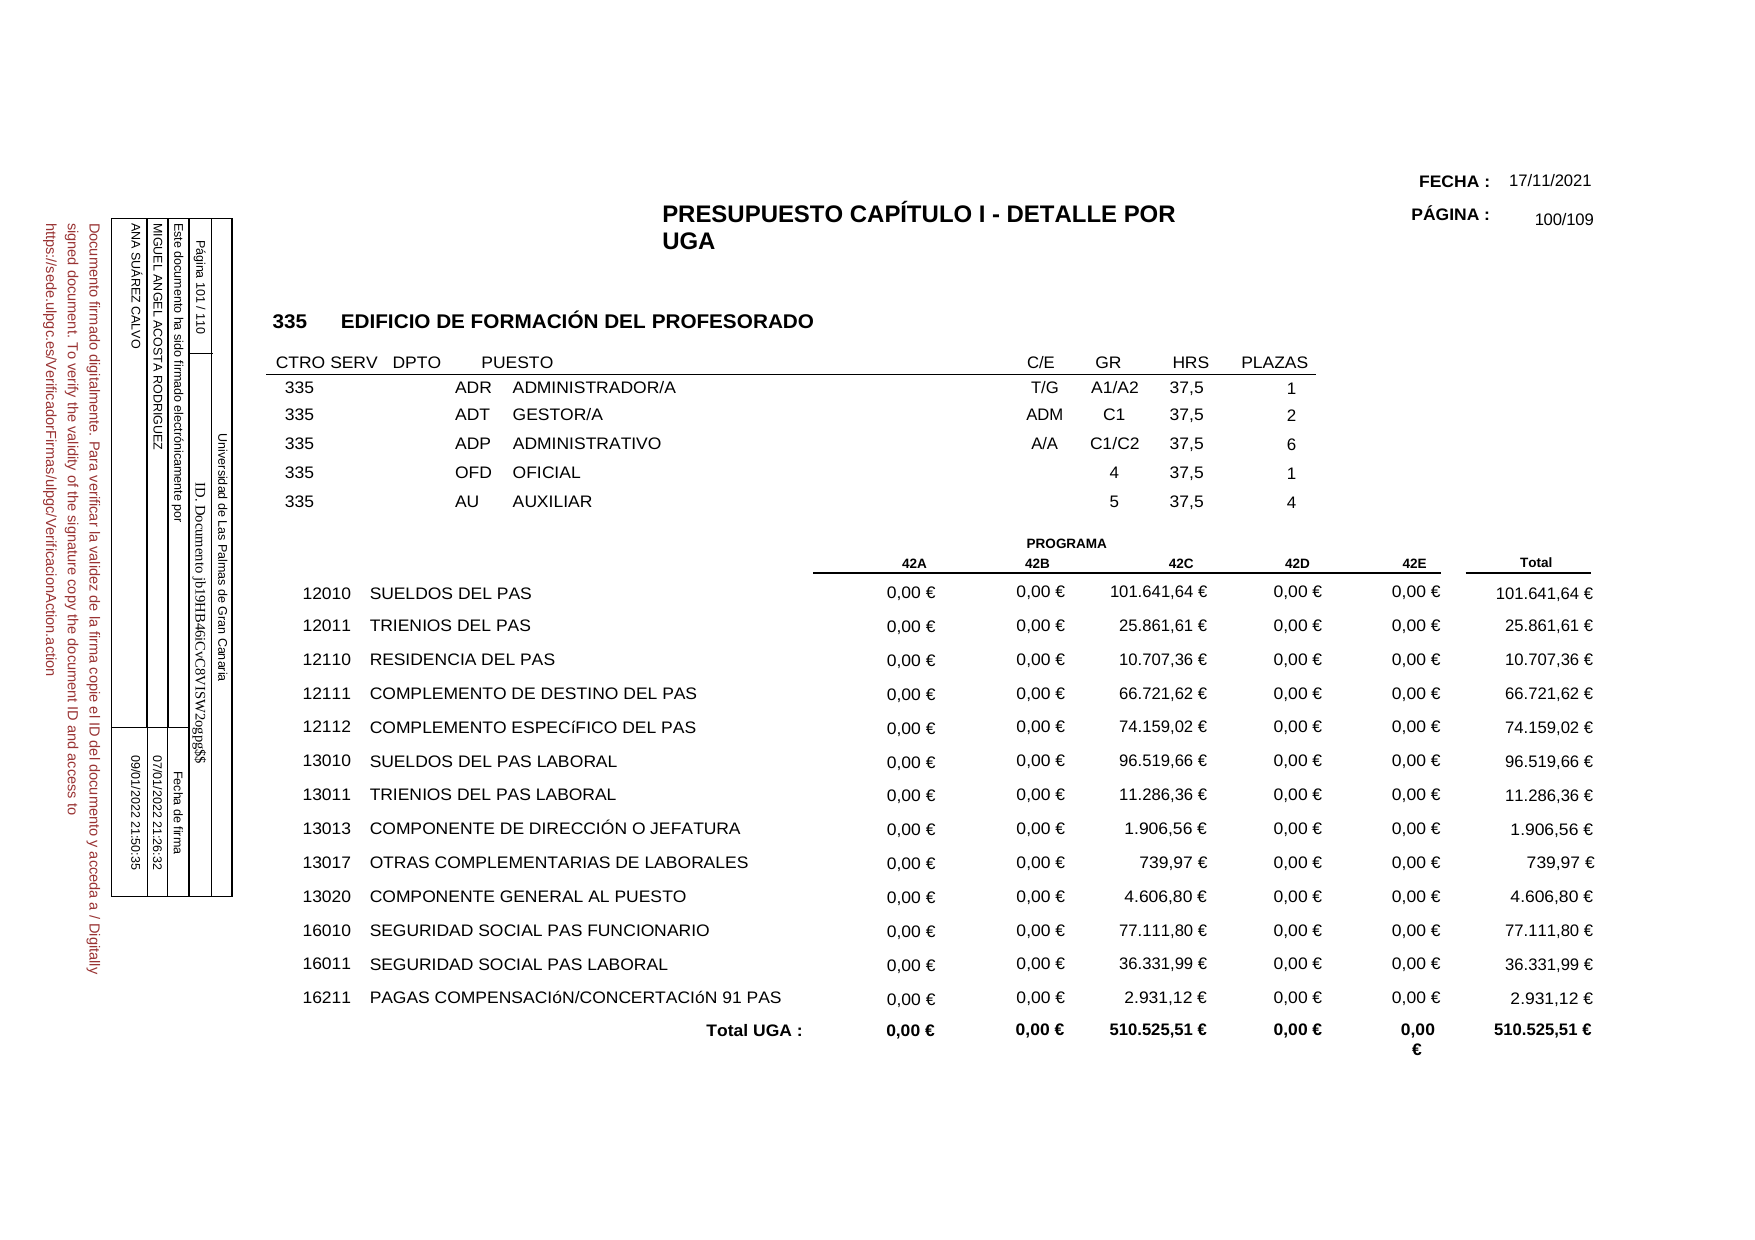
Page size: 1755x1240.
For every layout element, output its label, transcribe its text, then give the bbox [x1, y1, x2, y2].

table_cell 77.111,80 € [1107, 914, 1240, 948]
table_cell 0,00 € [975, 574, 1107, 609]
table_cell 0,00 € [1240, 745, 1357, 778]
table_cell 2.931,12 € [1107, 981, 1240, 1014]
table_cell 13017 [297, 846, 359, 880]
table_cell 0,00 € [975, 609, 1107, 643]
table_header HRS [1154, 350, 1224, 374]
table_cell 0,00 € [1357, 609, 1441, 643]
table_cell 2 [1225, 401, 1316, 429]
table_cell 12111 [297, 677, 359, 711]
table_header Página 101 / 110 [190, 219, 211, 353]
table_cell [1441, 778, 1466, 812]
table_cell SUELDOS DEL PAS [360, 572, 813, 609]
table_cell 101.641,64 € [1107, 574, 1240, 609]
table_cell 0,00 € [1357, 574, 1441, 609]
table_cell SEGURIDAD SOCIAL PAS FUNCIONARIO [360, 914, 813, 948]
table_cell 335 [266, 430, 386, 458]
table_cell 0,00 € [1357, 981, 1441, 1014]
table_cell [1441, 609, 1466, 643]
table_cell 0,00 € [975, 745, 1107, 778]
table_cell 11.286,36 € [1107, 778, 1240, 812]
table_cell COMPLEMENTO ESPECíFICO DEL PAS [360, 711, 813, 744]
table_cell 10.707,36 € [1466, 643, 1591, 677]
table_cell 74.159,02 € [1466, 711, 1591, 744]
table_cell 12112 [297, 711, 359, 744]
table_cell 96.519,66 € [1466, 745, 1591, 778]
table_cell 37,5 [1154, 375, 1224, 401]
table_cell [1441, 711, 1466, 744]
table_cell ADT GESTOR/A [448, 401, 848, 429]
text Documento firmado digitalmente. Para verificar la validez de la firma copie el ID del documento y acceda a / Digitally signed document. To verify the validity of the signature copy the document ID and access to https://sede.ulpgc.es/VerificadorFirmas/ulpgc/VerificacionAction.action [43, 223, 103, 976]
table_cell ID. Documento jb19HB46iCvC8VISW2ogpg$$ [190, 354, 211, 896]
table_cell Total UGA : [360, 1014, 813, 1058]
table_cell [1441, 812, 1466, 846]
table_header DPTO [386, 350, 447, 374]
table_cell [386, 459, 447, 487]
table_cell 0,00 € [813, 981, 975, 1014]
table_cell TRIENIOS DEL PAS LABORAL [360, 778, 813, 812]
table_header [1107, 531, 1591, 553]
table_cell COMPONENTE GENERAL AL PUESTO [360, 880, 813, 914]
text FECHA : PÁGINA : [1408, 171, 1490, 224]
table_cell A1/A2 [1076, 375, 1154, 401]
table_cell COMPONENTE DE DIRECCIÓN O JEFATURA [360, 812, 813, 846]
table_cell 4.606,80 € [1466, 880, 1591, 914]
table_header GR [1076, 350, 1154, 374]
table_cell 0,00 € [1357, 948, 1441, 981]
table_cell [386, 401, 447, 429]
table_cell 0,00 € [813, 711, 975, 744]
table_cell 4 [1225, 488, 1316, 517]
table_cell 1.906,56 € [1107, 812, 1240, 846]
table_cell SUELDOS DEL PAS LABORAL [360, 745, 813, 778]
table_cell 0,00 € [975, 914, 1107, 948]
table_cell TRIENIOS DEL PAS [360, 609, 813, 643]
table_cell 12011 [297, 609, 359, 643]
table_cell 42C [1107, 553, 1240, 572]
table_cell 0,00 € [975, 812, 1107, 846]
table_cell 16011 [297, 948, 359, 981]
table_cell 739,97 € [1466, 846, 1591, 880]
table_cell 335 [266, 401, 386, 429]
table_cell 25.861,61 € [1107, 609, 1240, 643]
table_cell 42A [813, 553, 975, 572]
table_cell 77.111,80 € [1466, 914, 1591, 948]
table_cell 2.931,12 € [1466, 981, 1591, 1014]
table_cell 0,00 € [813, 609, 975, 643]
table_cell 6 [1225, 430, 1316, 458]
table_cell [1441, 553, 1466, 572]
table_cell 37,5 [1154, 430, 1224, 458]
table_cell 37,5 [1154, 459, 1224, 487]
table_cell 10.707,36 € [1107, 643, 1240, 677]
table_cell 101.641,64 € [1466, 574, 1591, 609]
table_cell 5 [1076, 488, 1154, 517]
table_header Universidad de Las Palmas de Gran Canaria [212, 219, 231, 896]
table_cell 0,00 € [813, 643, 975, 677]
table_cell 0,00 € [975, 880, 1107, 914]
table_cell [386, 430, 447, 458]
table_cell 0,00 € [1357, 1014, 1441, 1058]
table_cell 0,00 € [1357, 711, 1441, 744]
table_cell 0,00 € [813, 948, 975, 981]
table_cell 0,00 € [1240, 812, 1357, 846]
table_cell [1441, 981, 1466, 1014]
table_header [297, 531, 813, 572]
table_cell 0,00 € [975, 1014, 1107, 1058]
table_cell 0,00 € [1240, 948, 1357, 981]
table_cell 0,00 € [1240, 677, 1357, 711]
table_cell [297, 1014, 359, 1058]
table_cell 335 [266, 459, 386, 487]
table_cell T/G [848, 375, 1076, 401]
table_cell 0,00 € [1240, 880, 1357, 914]
table_cell 0,00 € [975, 846, 1107, 880]
table_cell 74.159,02 € [1107, 711, 1240, 744]
table_cell 0,00 € [975, 948, 1107, 981]
table_cell 16211 [297, 981, 359, 1014]
table_cell [386, 375, 447, 401]
text 17/11/2021 [1494, 171, 1591, 190]
table_cell 0,00 € [813, 1014, 975, 1058]
table_cell 42D [1240, 553, 1357, 572]
table_header [813, 531, 975, 553]
table_cell 12010 [297, 572, 359, 609]
table_cell 0,00 € [1357, 914, 1441, 948]
table_cell 0,00 € [813, 812, 975, 846]
table_header PUESTO [448, 350, 848, 374]
table_cell 11.286,36 € [1466, 778, 1591, 812]
table_cell 0,00 € [1240, 1014, 1357, 1058]
table_cell 42E [1357, 553, 1441, 572]
table_cell C1/C2 [1076, 430, 1154, 458]
table_cell 66.721,62 € [1466, 677, 1591, 711]
text [111, 218, 234, 901]
table_cell 0,00 € [1240, 846, 1357, 880]
table_cell 1 [1225, 459, 1316, 487]
table_cell 12110 [297, 643, 359, 677]
table_cell [1441, 948, 1466, 981]
table_cell [1441, 914, 1466, 948]
table_cell [848, 459, 1076, 487]
table_cell 0,00 € [1357, 812, 1441, 846]
table_cell 0,00 € [1357, 643, 1441, 677]
table_cell 0,00 € [813, 574, 975, 609]
table_cell 0,00 € [1357, 880, 1441, 914]
table_header Este documento ha sido firmado electrónicamente por [169, 219, 188, 727]
table_cell 0,00 € [1240, 778, 1357, 812]
table_cell 0,00 € [1357, 677, 1441, 711]
table_cell 0,00 € [813, 914, 975, 948]
table_cell 42B [975, 553, 1107, 572]
table_cell [1441, 846, 1466, 880]
table_cell 0,00 € [975, 711, 1107, 744]
table_cell 0,00 € [1240, 981, 1357, 1014]
table_cell Fecha de firma [168, 728, 188, 896]
table_cell 0,00 € [1240, 643, 1357, 677]
table_cell 25.861,61 € [1466, 609, 1591, 643]
table_cell ADP ADMINISTRATIVO [448, 430, 848, 458]
table_cell 0,00 € [813, 846, 975, 880]
table_cell 0,00 € [1240, 914, 1357, 948]
table_header ANA SUÁREZ CALVO [112, 219, 146, 727]
table_header PROGRAMA [975, 531, 1107, 553]
table_cell 335 [266, 488, 386, 517]
table_cell 07/01/2022 21:26:32 [148, 728, 167, 896]
table_cell OTRAS COMPLEMENTARIAS DE LABORALES [360, 846, 813, 880]
table_cell 66.721,62 € [1107, 677, 1240, 711]
table_cell AU AUXILIAR [448, 488, 848, 517]
text 100/109 [1494, 210, 1594, 229]
table_cell ADM [848, 401, 1076, 429]
table_cell 4.606,80 € [1107, 880, 1240, 914]
table_cell PAGAS COMPENSACIóN/CONCERTACIóN 91 PAS [360, 981, 813, 1014]
table_cell 13013 [297, 812, 359, 846]
table_cell SEGURIDAD SOCIAL PAS LABORAL [360, 948, 813, 981]
table_cell 0,00 € [813, 778, 975, 812]
table_cell 36.331,99 € [1466, 948, 1591, 981]
table_cell 1 [1225, 375, 1316, 401]
table_cell [1441, 677, 1466, 711]
table_cell 13011 [297, 778, 359, 812]
table_cell 96.519,66 € [1107, 745, 1240, 778]
table_cell 0,00 € [975, 778, 1107, 812]
table_cell [1441, 572, 1466, 609]
table_cell 0,00 € [975, 981, 1107, 1014]
table_header CTRO SERV [266, 350, 386, 374]
table_cell [1441, 643, 1466, 677]
table_cell [1441, 745, 1466, 778]
table_cell 0,00 € [975, 643, 1107, 677]
table_header C/E [848, 350, 1076, 374]
table_cell 0,00 € [813, 880, 975, 914]
table_cell [386, 488, 447, 517]
table_cell 36.331,99 € [1107, 948, 1240, 981]
table_cell 510.525,51 € [1107, 1014, 1240, 1058]
table_cell 0,00 € [1240, 609, 1357, 643]
table_cell 0,00 € [975, 677, 1107, 711]
table_cell OFD OFICIAL [448, 459, 848, 487]
table_cell 37,5 [1154, 401, 1224, 429]
table_cell A/A [848, 430, 1076, 458]
table_cell [848, 488, 1076, 517]
text 335 EDIFICIO DE FORMACIÓN DEL PROFESORADO [272, 310, 1234, 333]
table_cell 0,00 € [1240, 711, 1357, 744]
table_cell 1.906,56 € [1466, 812, 1591, 846]
table_cell 510.525,51 € [1466, 1014, 1591, 1058]
table_header MIGUEL ANGEL ACOSTA RODRIGUEZ [148, 219, 167, 727]
table_cell 0,00 € [1357, 778, 1441, 812]
table_cell 13020 [297, 880, 359, 914]
table_cell COMPLEMENTO DE DESTINO DEL PAS [360, 677, 813, 711]
table_cell ADR ADMINISTRADOR/A [448, 375, 848, 401]
table_cell 09/01/2022 21:50:35 [112, 728, 147, 896]
table_cell 0,00 € [1357, 846, 1441, 880]
table_cell 739,97 € [1107, 846, 1240, 880]
table_cell 335 [266, 375, 386, 401]
table_cell 0,00 € [813, 677, 975, 711]
table_cell [1441, 1014, 1466, 1058]
table_cell [1441, 880, 1466, 914]
table_cell RESIDENCIA DEL PAS [360, 643, 813, 677]
table_cell 0,00 € [1357, 745, 1441, 778]
table_cell 13010 [297, 745, 359, 778]
table_cell 0,00 € [813, 745, 975, 778]
table_cell 16010 [297, 914, 359, 948]
table_header PLAZAS [1225, 350, 1316, 374]
table_cell 37,5 [1154, 488, 1224, 517]
text PRESUPUESTO CAPÍTULO I - DETALLE POR UGA [662, 199, 1234, 255]
table_cell 4 [1076, 459, 1154, 487]
table_cell Total [1466, 553, 1591, 572]
table_cell C1 [1076, 401, 1154, 429]
table_cell 0,00 € [1240, 574, 1357, 609]
